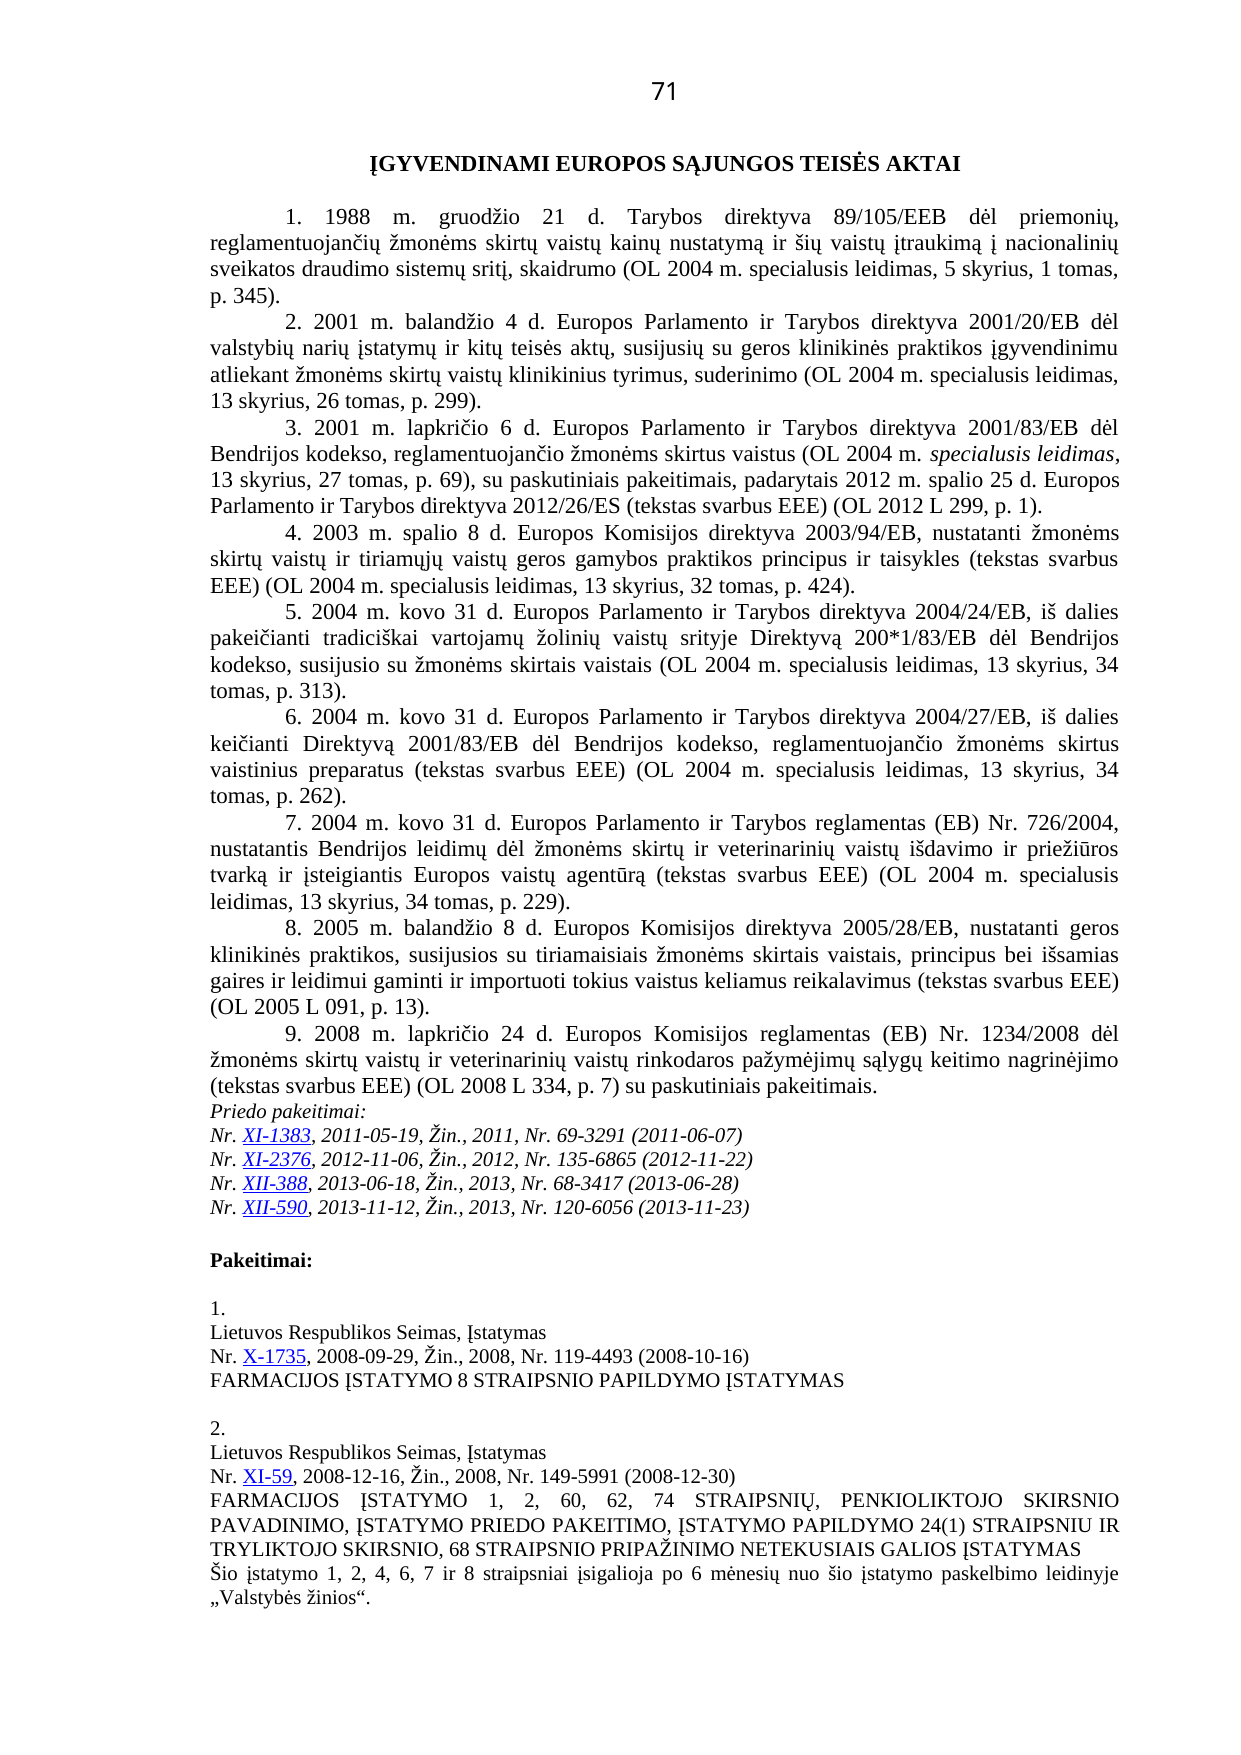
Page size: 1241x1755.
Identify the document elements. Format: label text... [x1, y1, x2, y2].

text Priedo pakeitimai: [210, 1099, 1120, 1123]
text 7. 2004 m. kovo 31 d. Europos Parlamento ir Tarybos reglamentas (EB) Nr. 726/2004, nustatantis Bendrijos leidimų dėl žmonėms skirtų ir veterinarinių vaistų išdavimo ir priežiūros tvarką ir įsteigiantis Europos vaistų agentūrą (tekstas svarbus EEE) (OL 2004 m. specialusis leidimas, 13 skyrius, 34 tomas, p. 229). [210, 809, 1120, 914]
text Nr. XI-1383, 2011-05-19, Žin., 2011, Nr. 69-3291 (2011-06-07) [210, 1123, 1120, 1147]
text FARMACIJOS ĮSTATYMO 1, 2, 60, 62, 74 STRAIPSNIŲ, PENKIOLIKTOJO SKIRSNIO PAVADINIMO, ĮSTATYMO PRIEDO PAKEITIMO, ĮSTATYMO PAPILDYMO 24(1) STRAIPSNIU IR TRYLIKTOJO SKIRSNIO, 68 STRAIPSNIO PRIPAŽINIMO NETEKUSIAIS GALIOS ĮSTATYMAS [210, 1488, 1120, 1561]
text 4. 2003 m. spalio 8 d. Europos Komisijos direktyva 2003/94/EB, nustatanti žmonėms skirtų vaistų ir tiriamųjų vaistų geros gamybos praktikos principus ir taisykles (tekstas svarbus EEE) (OL 2004 m. specialusis leidimas, 13 skyrius, 32 tomas, p. 424). [210, 519, 1120, 598]
text Lietuvos Respublikos Seimas, Įstatymas [210, 1440, 1120, 1464]
text Lietuvos Respublikos Seimas, Įstatymas [210, 1320, 1120, 1344]
text 2. 2001 m. balandžio 4 d. Europos Parlamento ir Tarybos direktyva 2001/20/EB dėl valstybių narių įstatymų ir kitų teisės aktų, susijusių su geros klinikinės praktikos įgyvendinimu atliekant žmonėms skirtų vaistų klinikinius tyrimus, suderinimo (OL 2004 m. specialusis leidimas, 13 skyrius, 26 tomas, p. 299). [210, 308, 1120, 413]
text 2. [210, 1416, 1120, 1440]
text 6. 2004 m. kovo 31 d. Europos Parlamento ir Tarybos direktyva 2004/27/EB, iš dalies keičianti Direktyvą 2001/83/EB dėl Bendrijos kodekso, reglamentuojančio žmonėms skirtus vaistinius preparatus (tekstas svarbus EEE) (OL 2004 m. specialusis leidimas, 13 skyrius, 34 tomas, p. 262). [210, 703, 1120, 809]
text Nr. XII-590, 2013-11-12, Žin., 2013, Nr. 120-6056 (2013-11-23) [210, 1195, 1120, 1219]
text Šio įstatymo 1, 2, 4, 6, 7 ir 8 straipsniai įsigalioja po 6 mėnesių nuo šio įstatymo paskelbimo leidinyje „Valstybės žinios“. [210, 1561, 1120, 1609]
text FARMACIJOS ĮSTATYMO 8 STRAIPSNIO PAPILDYMO ĮSTATYMAS [210, 1368, 1120, 1392]
text ĮGYVENDINAMI EUROPOS SĄJUNGOS TEISĖS AKTAI [210, 150, 1120, 176]
text Nr. XI-2376, 2012-11-06, Žin., 2012, Nr. 135-6865 (2012-11-22) [210, 1147, 1120, 1171]
text Nr. X-1735, 2008-09-29, Žin., 2008, Nr. 119-4493 (2008-10-16) [210, 1344, 1120, 1368]
text Nr. XII-388, 2013-06-18, Žin., 2013, Nr. 68-3417 (2013-06-28) [210, 1171, 1120, 1195]
text 8. 2005 m. balandžio 8 d. Europos Komisijos direktyva 2005/28/EB, nustatanti geros klinikinės praktikos, susijusios su tiriamaisiais žmonėms skirtais vaistais, principus bei išsamias gaires ir leidimui gaminti ir importuoti tokius vaistus keliamus reikalavimus (tekstas svarbus EEE) (OL 2005 L 091, p. 13). [210, 914, 1120, 1020]
text 1. [210, 1296, 1120, 1320]
text 3. 2001 m. lapkričio 6 d. Europos Parlamento ir Tarybos direktyva 2001/83/EB dėl Bendrijos kodekso, reglamentuojančio žmonėms skirtus vaistus (OL 2004 m. specialusis leidimas, 13 skyrius, 27 tomas, p. 69), su paskutiniais pakeitimais, padarytais 2012 m. spalio 25 d. Europos Parlamento ir Tarybos direktyva 2012/26/ES (tekstas svarbus EEE) (OL 2012 L 299, p. 1). [210, 413, 1120, 519]
text Pakeitimai: [210, 1248, 1120, 1272]
text 1. 1988 m. gruodžio 21 d. Tarybos direktyva 89/105/EEB dėl priemonių, reglamentuojančių žmonėms skirtų vaistų kainų nustatymą ir šių vaistų įtraukimą į nacionalinių sveikatos draudimo sistemų sritį, skaidrumo (OL 2004 m. specialusis leidimas, 5 skyrius, 1 tomas, p. 345). [210, 203, 1120, 308]
text 9. 2008 m. lapkričio 24 d. Europos Komisijos reglamentas (EB) Nr. 1234/2008 dėl žmonėms skirtų vaistų ir veterinarinių vaistų rinkodaros pažymėjimų sąlygų keitimo nagrinėjimo (tekstas svarbus EEE) (OL 2008 L 334, p. 7) su paskutiniais pakeitimais. [210, 1020, 1120, 1099]
text 5. 2004 m. kovo 31 d. Europos Parlamento ir Tarybos direktyva 2004/24/EB, iš dalies pakeičianti tradiciškai vartojamų žolinių vaistų srityje Direktyvą 200*1/83/EB dėl Bendrijos kodekso, susijusio su žmonėms skirtais vaistais (OL 2004 m. specialusis leidimas, 13 skyrius, 34 tomas, p. 313). [210, 598, 1120, 703]
text Nr. XI-59, 2008-12-16, Žin., 2008, Nr. 149-5991 (2008-12-30) [210, 1464, 1120, 1488]
